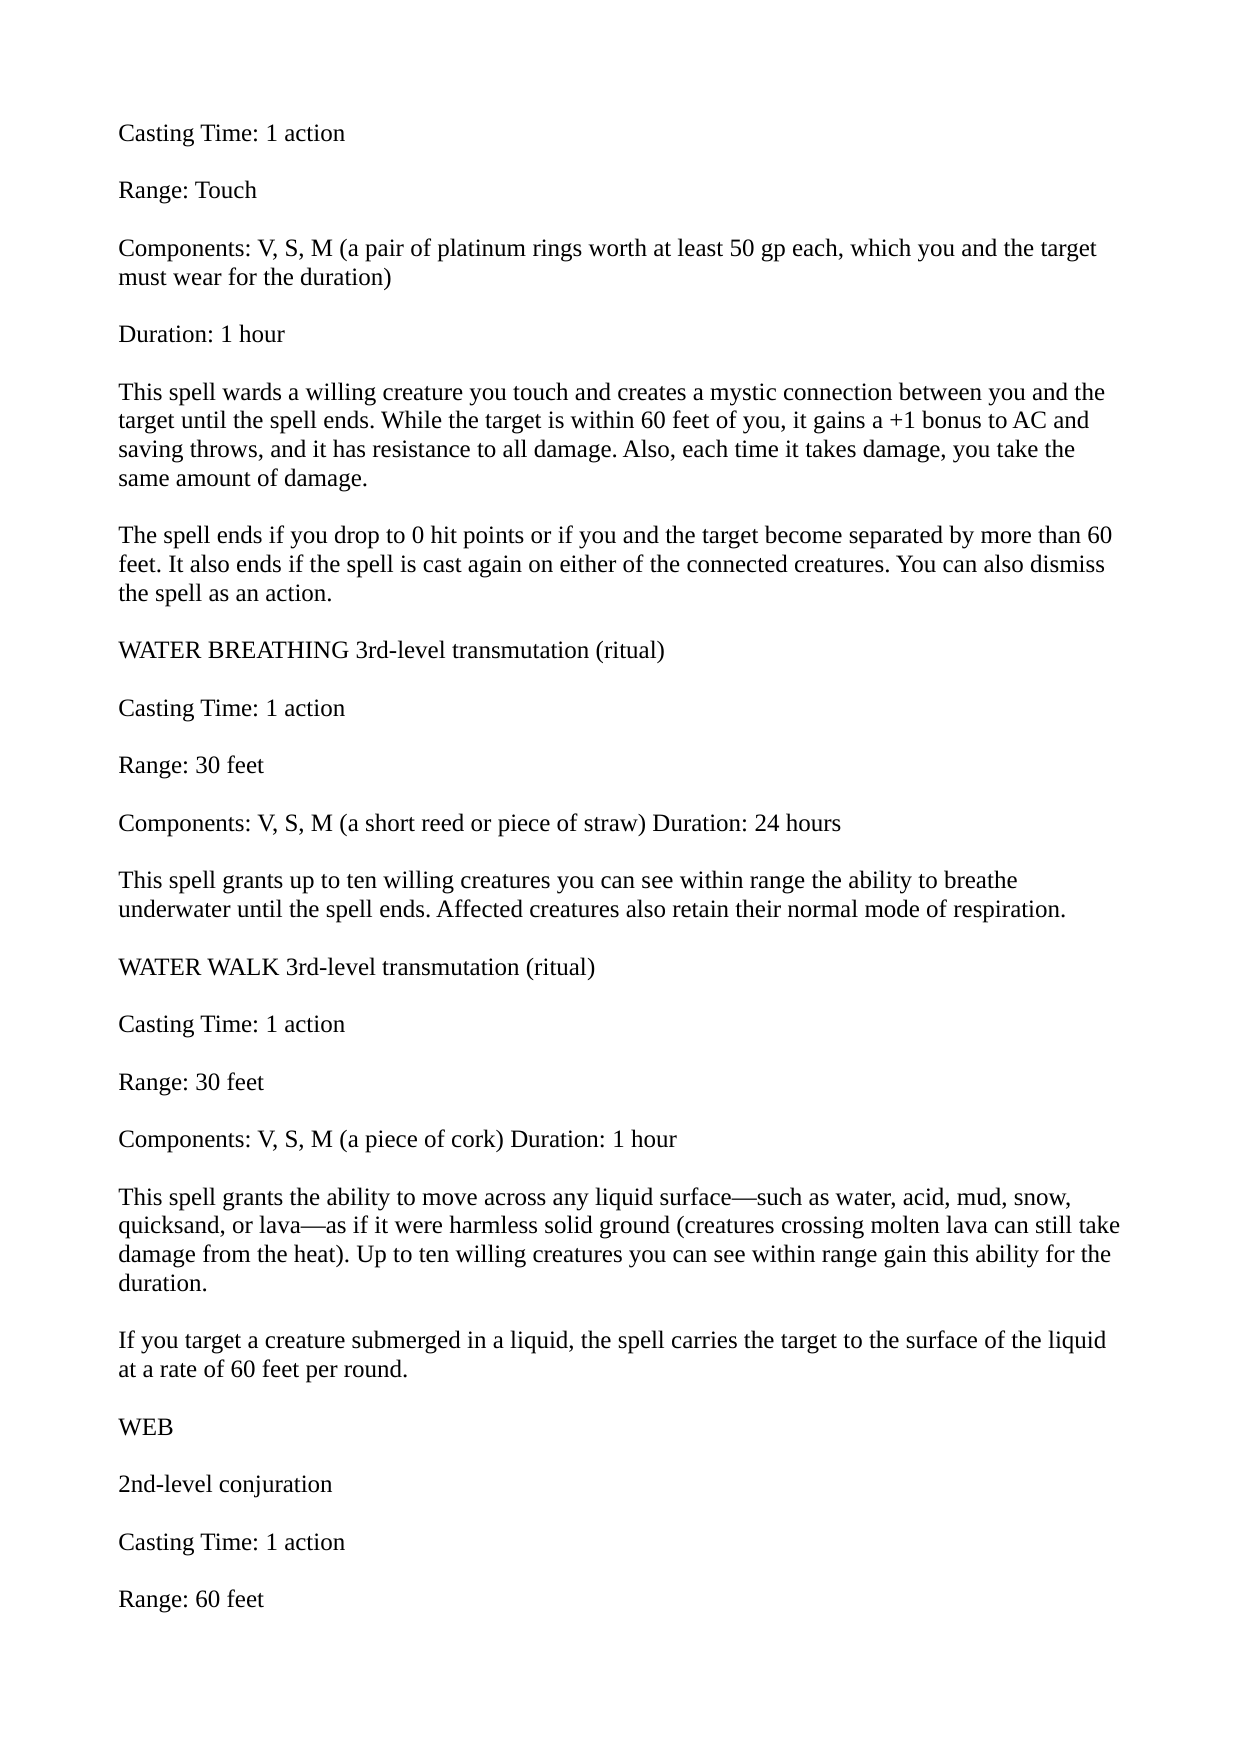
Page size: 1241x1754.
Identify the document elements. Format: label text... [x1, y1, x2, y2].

text Duration: 1 hour [118, 319, 1122, 348]
text This spell grants up to ten willing creatures you can see within range the ability to breathe underwater until the spell ends. Affected creatures also retain their normal mode of respiration. [118, 866, 1122, 923]
text 2nd-level conjuration [118, 1469, 1122, 1498]
text If you target a creature submerged in a liquid, the spell carries the target to the surface of the liquid at a rate of 60 feet per round. [118, 1326, 1122, 1383]
text Range: 30 feet [118, 1067, 1122, 1096]
text Components: V, S, M (a piece of cork) Duration: 1 hour [118, 1124, 1122, 1153]
text This spell grants the ability to move across any liquid surface—such as water, acid, mud, snow, quicksand, or lava—as if it were harmless solid ground (creatures crossing molten lava can still take damage from the heat). Up to ten willing creatures you can see within range gain this ability for the duration. [118, 1182, 1122, 1297]
text Casting Time: 1 action [118, 1009, 1122, 1038]
text WATER BREATHING 3rd-level transmutation (ritual) [118, 636, 1122, 664]
text Casting Time: 1 action [118, 693, 1122, 722]
text Range: 60 feet [118, 1584, 1122, 1613]
text Range: 30 feet [118, 751, 1122, 779]
text Range: Touch [118, 176, 1122, 204]
text Components: V, S, M (a pair of platinum rings worth at least 50 gp each, which you and the target must wear for the duration) [118, 233, 1122, 291]
text WATER WALK 3rd-level transmutation (ritual) [118, 952, 1122, 981]
text Casting Time: 1 action [118, 118, 1122, 147]
text Components: V, S, M (a short reed or piece of straw) Duration: 24 hours [118, 808, 1122, 837]
text The spell ends if you drop to 0 hit points or if you and the target become separated by more than 60 feet. It also ends if the spell is cast again on either of the connected creatures. You can also dismiss the spell as an action. [118, 521, 1122, 607]
text This spell wards a willing creature you touch and creates a mystic connection between you and the target until the spell ends. While the target is within 60 feet of you, it gains a +1 bonus to AC and saving throws, and it has resistance to all damage. Also, each time it takes damage, you take the same amount of damage. [118, 377, 1122, 492]
text Casting Time: 1 action [118, 1527, 1122, 1556]
text WEB [118, 1412, 1122, 1441]
